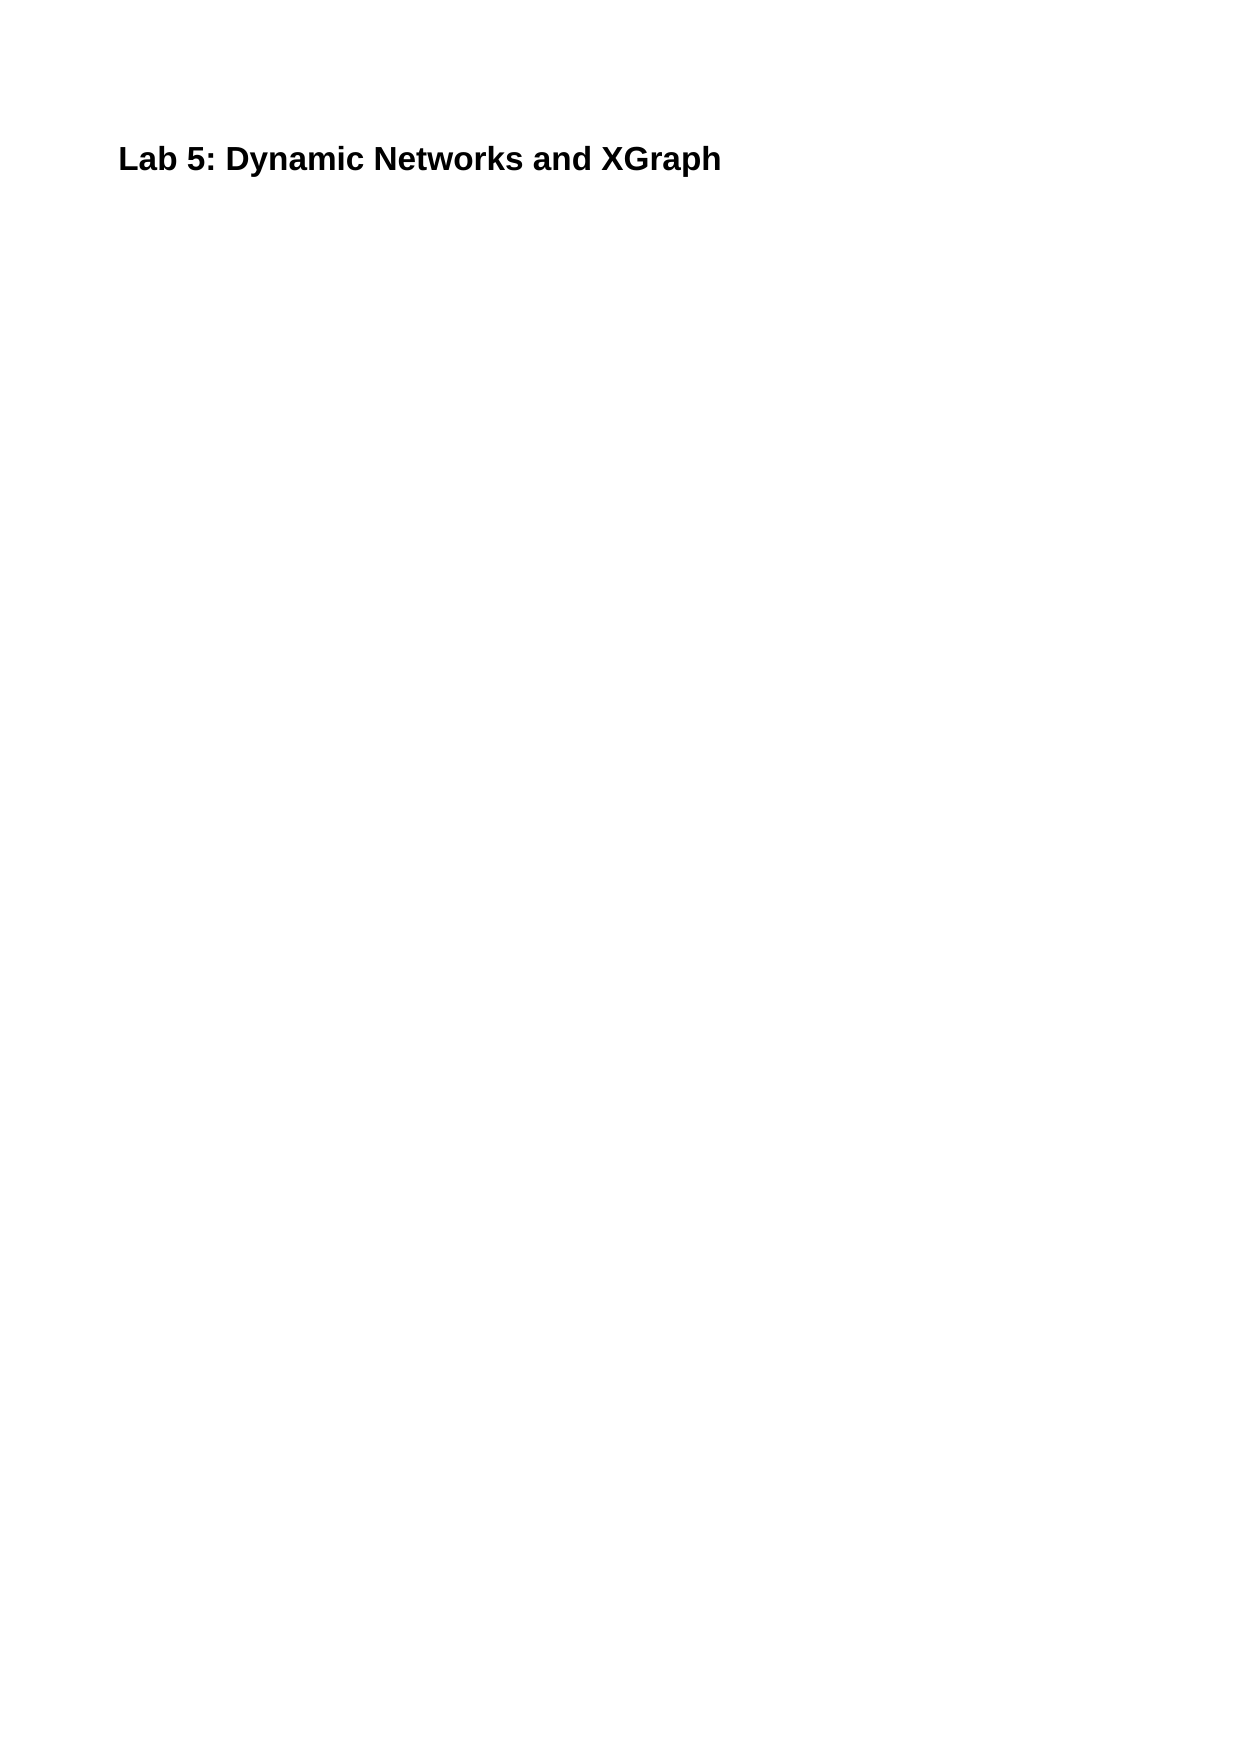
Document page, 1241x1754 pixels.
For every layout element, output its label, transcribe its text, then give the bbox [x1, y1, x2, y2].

subtitle Lab 5: Dynamic Networks and XGraph [118, 139, 1122, 177]
